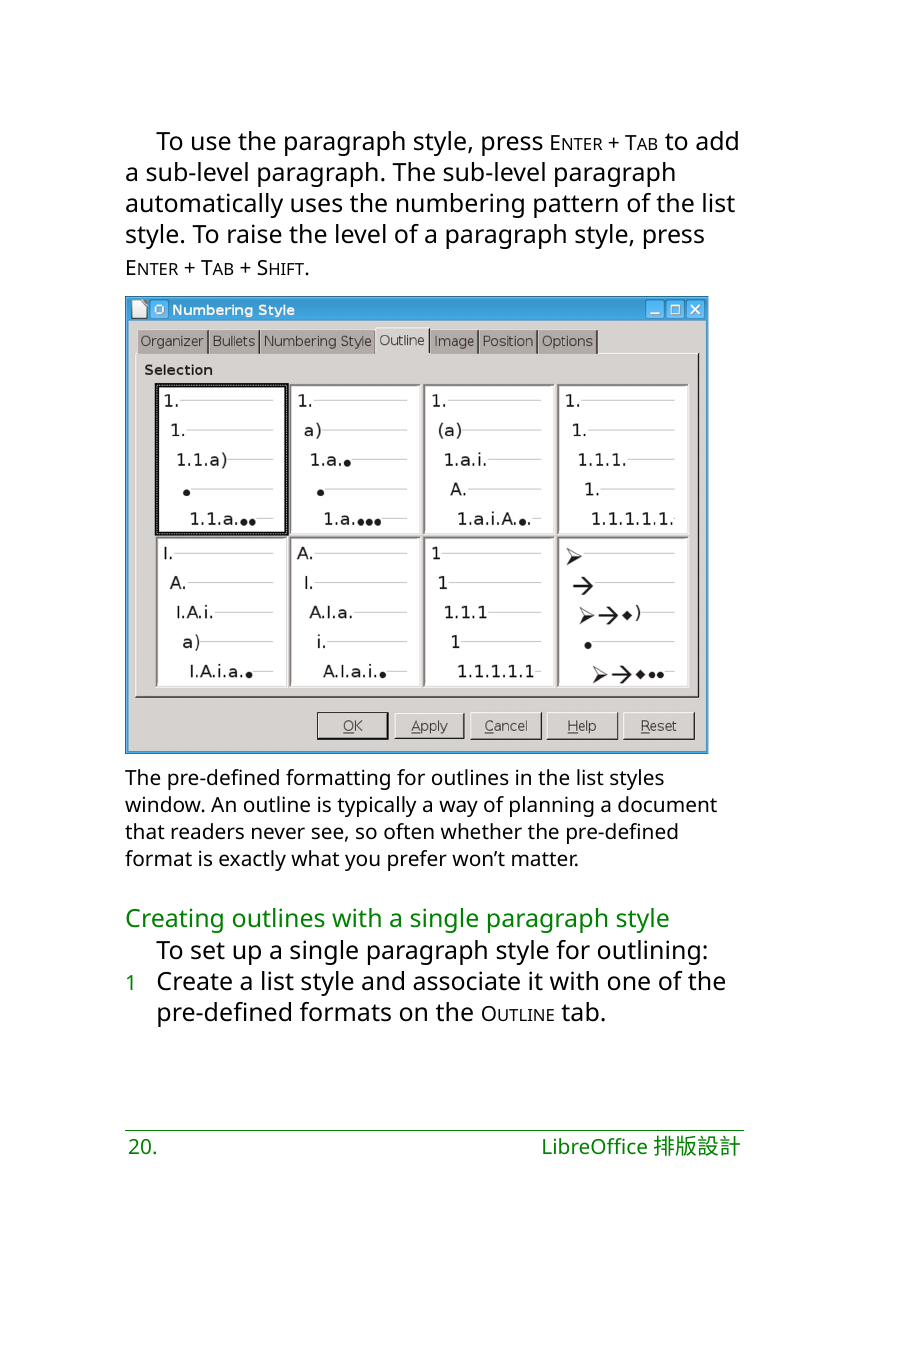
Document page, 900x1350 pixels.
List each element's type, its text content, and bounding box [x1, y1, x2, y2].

table_cell The pre-defined formatting for outlines in the list styles window. An outline is typically a way of planning a document that readers never see, so often whether the pre-defined format is exactly what you prefer won’t matter. [125, 755, 744, 872]
text To set up a single paragraph style for outlining: [125, 934, 744, 965]
picture [125, 296, 709, 754]
list Create a list style and associate it with one of the pre-defined formats on the Outline tab. [125, 965, 744, 1028]
table_header [125, 297, 744, 755]
text To use the paragraph style, press Enter + Tab to add a sub-level paragraph. The sub-level paragraph automatically uses the numbering pattern of the list style. To raise the level of a paragraph style, press Enter + Tab + Shift. [125, 125, 744, 281]
subtitle Creating outlines with a single paragraph style [125, 903, 744, 934]
